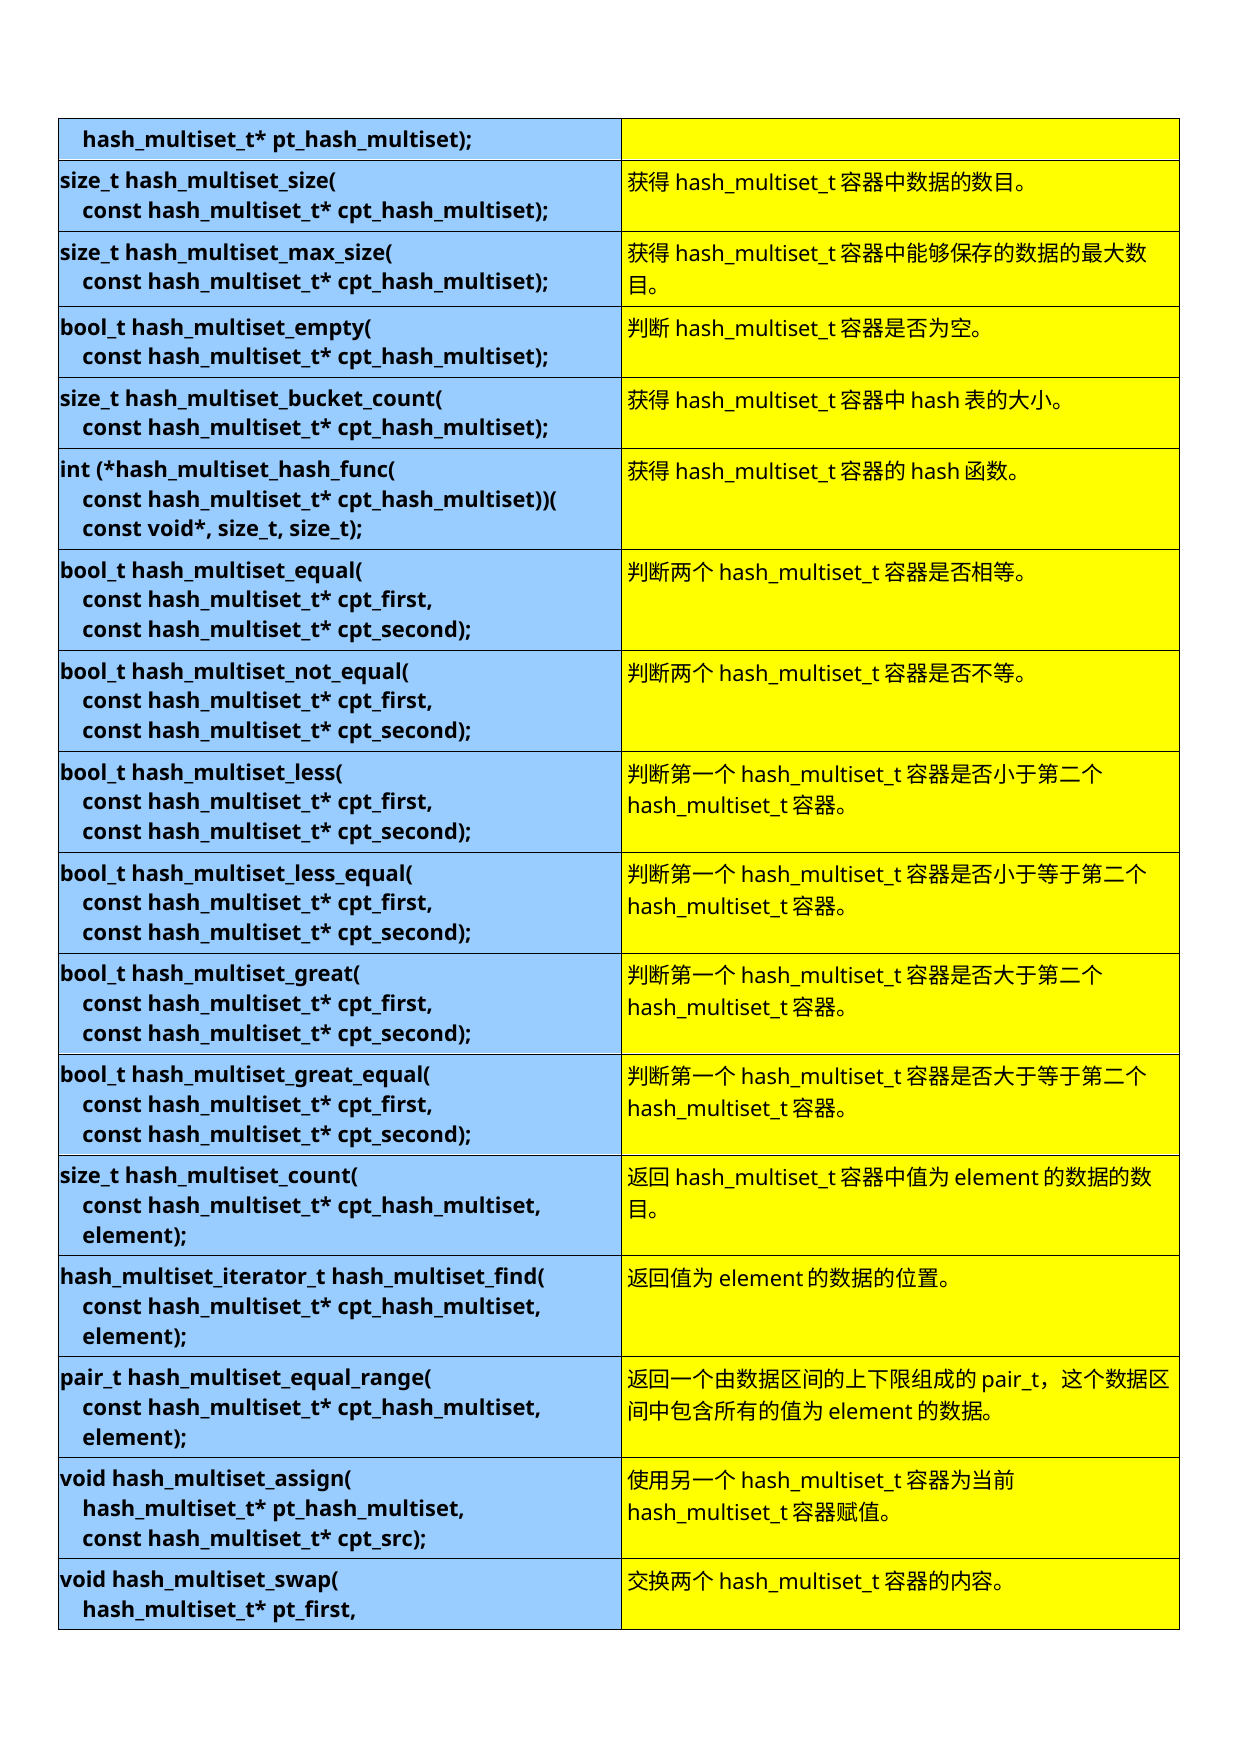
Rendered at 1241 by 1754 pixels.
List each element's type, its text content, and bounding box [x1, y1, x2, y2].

table_cell 判断两个hash_multiset_t容器是否不等。 [622, 651, 1179, 751]
table_cell size_t hash_multiset_size( const hash_multiset_t* cpt_hash_multiset); [59, 161, 621, 231]
table_cell void hash_multiset_swap( hash_multiset_t* pt_first, [59, 1559, 621, 1629]
table_cell 返回hash_multiset_t容器中值为element的数据的数目。 [622, 1156, 1179, 1255]
table_cell 获得hash_multiset_t容器的hash函数。 [622, 449, 1179, 549]
table_cell hash_multiset_t* pt_hash_multiset); [59, 119, 621, 159]
table_cell bool_t hash_multiset_less( const hash_multiset_t* cpt_first, const hash_multiset_t* cpt_second); [59, 752, 621, 852]
table_cell int (*hash_multiset_hash_func( const hash_multiset_t* cpt_hash_multiset))( const void*, size_t, size_t); [59, 449, 621, 549]
table_cell 判断hash_multiset_t容器是否为空。 [622, 307, 1179, 377]
table_cell bool_t hash_multiset_empty( const hash_multiset_t* cpt_hash_multiset); [59, 307, 621, 377]
table_cell [622, 119, 1179, 159]
table_cell 判断两个hash_multiset_t容器是否相等。 [622, 550, 1179, 650]
table_cell 返回一个由数据区间的上下限组成的pair_t，这个数据区间中包含所有的值为element的数据。 [622, 1357, 1179, 1457]
table_cell 判断第一个hash_multiset_t容器是否小于等于第二个hash_multiset_t容器。 [622, 853, 1179, 953]
table_cell size_t hash_multiset_count( const hash_multiset_t* cpt_hash_multiset, element); [59, 1156, 621, 1255]
table_cell 获得hash_multiset_t容器中能够保存的数据的最大数目。 [622, 232, 1179, 306]
table_cell void hash_multiset_assign( hash_multiset_t* pt_hash_multiset, const hash_multiset_t* cpt_src); [59, 1458, 621, 1558]
table_cell bool_t hash_multiset_less_equal( const hash_multiset_t* cpt_first, const hash_multiset_t* cpt_second); [59, 853, 621, 953]
table_cell bool_t hash_multiset_equal( const hash_multiset_t* cpt_first, const hash_multiset_t* cpt_second); [59, 550, 621, 650]
table_cell 判断第一个hash_multiset_t容器是否大于第二个hash_multiset_t容器。 [622, 954, 1179, 1053]
table_cell bool_t hash_multiset_great_equal( const hash_multiset_t* cpt_first, const hash_multiset_t* cpt_second); [59, 1055, 621, 1154]
table_cell hash_multiset_iterator_t hash_multiset_find( const hash_multiset_t* cpt_hash_multiset, element); [59, 1256, 621, 1356]
table_cell pair_t hash_multiset_equal_range( const hash_multiset_t* cpt_hash_multiset, element); [59, 1357, 621, 1457]
table_cell 判断第一个hash_multiset_t容器是否小于第二个hash_multiset_t容器。 [622, 752, 1179, 852]
table_cell bool_t hash_multiset_great( const hash_multiset_t* cpt_first, const hash_multiset_t* cpt_second); [59, 954, 621, 1053]
table_cell 使用另一个hash_multiset_t容器为当前hash_multiset_t容器赋值。 [622, 1458, 1179, 1558]
table_cell 交换两个hash_multiset_t容器的内容。 [622, 1559, 1179, 1629]
table_cell 获得hash_multiset_t容器中hash表的大小。 [622, 378, 1179, 448]
table_cell size_t hash_multiset_max_size( const hash_multiset_t* cpt_hash_multiset); [59, 232, 621, 306]
table_cell size_t hash_multiset_bucket_count( const hash_multiset_t* cpt_hash_multiset); [59, 378, 621, 448]
table_cell 判断第一个hash_multiset_t容器是否大于等于第二个hash_multiset_t容器。 [622, 1055, 1179, 1154]
table_cell bool_t hash_multiset_not_equal( const hash_multiset_t* cpt_first, const hash_multiset_t* cpt_second); [59, 651, 621, 751]
table_cell 返回值为element的数据的位置。 [622, 1256, 1179, 1356]
table_cell 获得hash_multiset_t容器中数据的数目。 [622, 161, 1179, 231]
